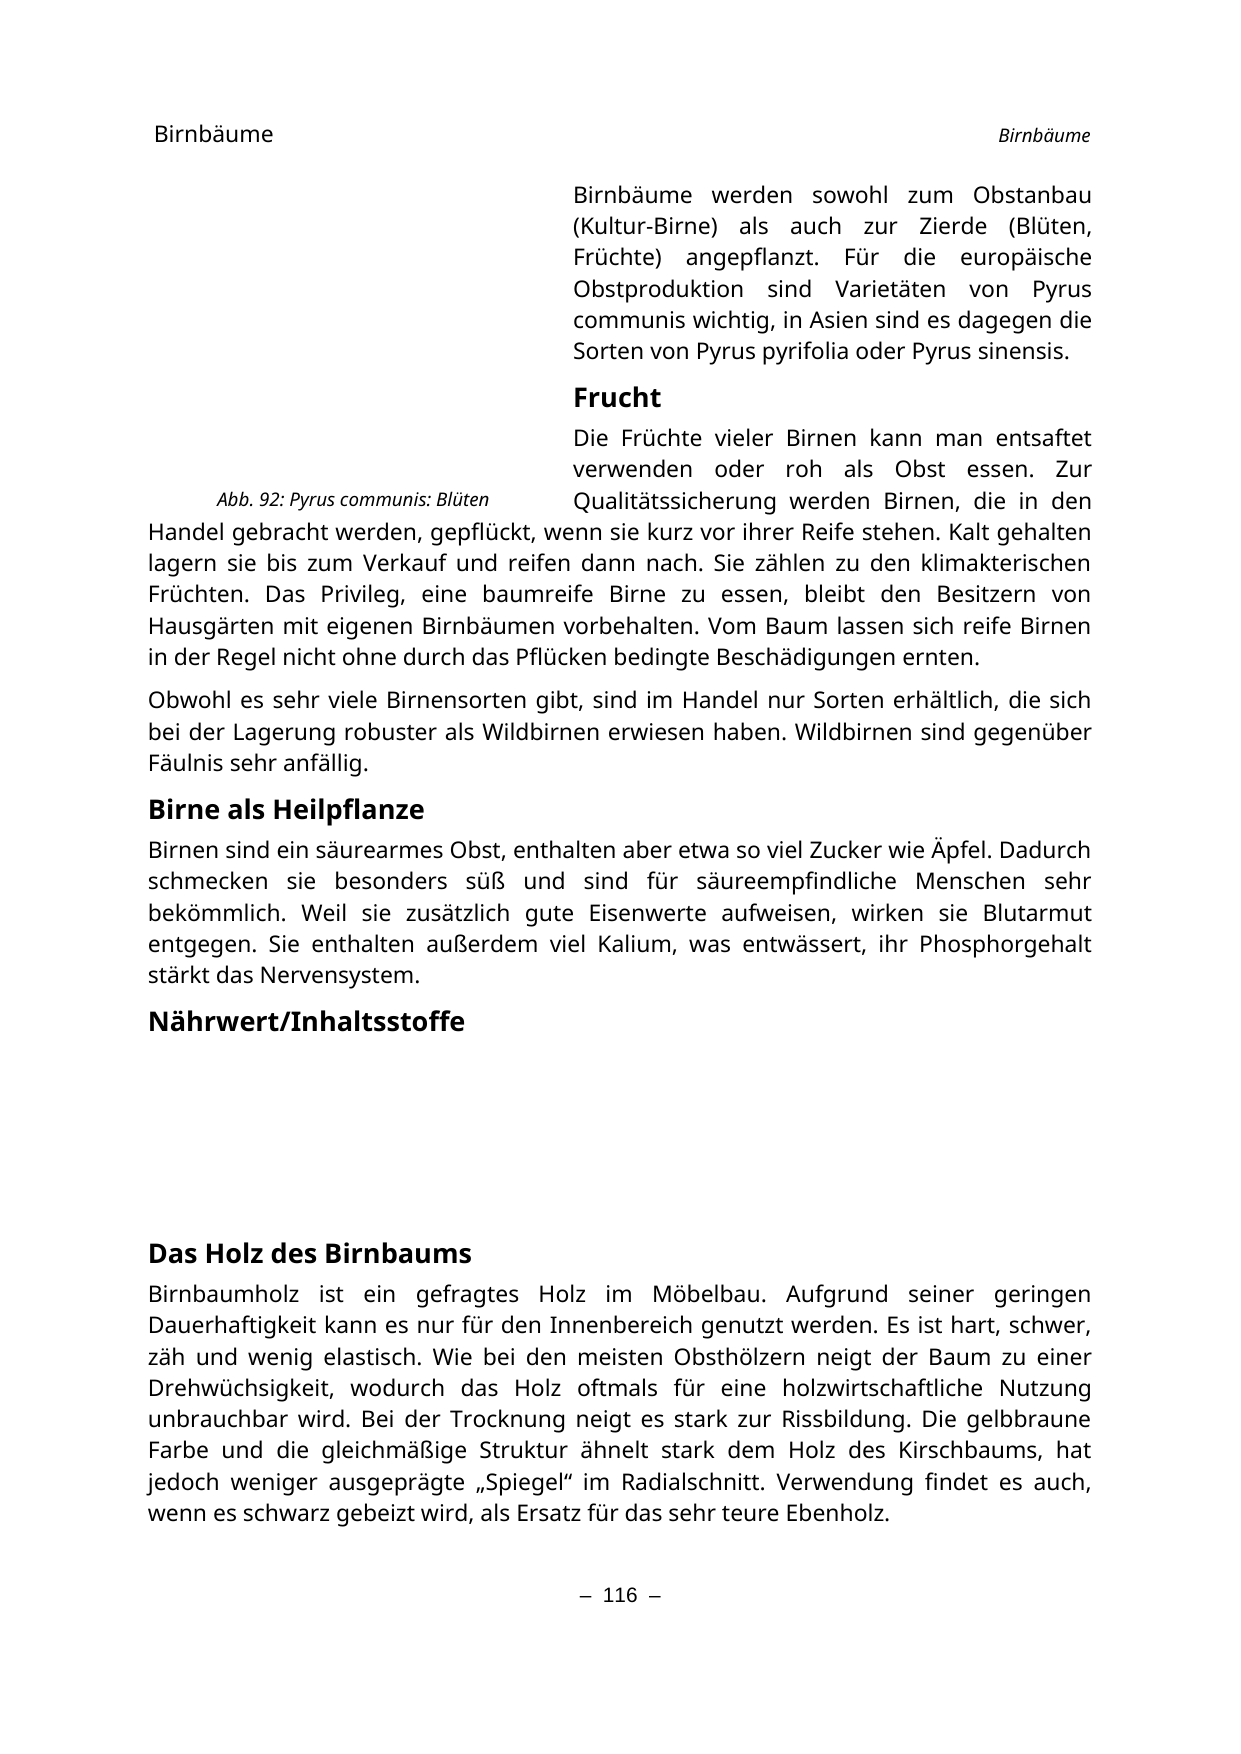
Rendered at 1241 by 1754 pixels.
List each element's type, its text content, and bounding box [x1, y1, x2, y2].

subtitle Das Holz des Birnbaums [148, 1235, 1093, 1272]
subtitle Birne als Heilpflanze [148, 791, 1093, 827]
text Birnen sind ein säurearmes Obst, enthalten aber etwa so viel Zucker wie Äpfel. Dadurch schmecken sie besonders süß und sind für säureempfindliche Menschen sehr bekömmlich. Weil sie zusätzlich gute Eisenwerte aufweisen, wirken sie Blutarmut entgegen. Sie enthalten außerdem viel Kalium, was entwässert, ihr Phosphorgehalt stärkt das Nervensystem. [148, 834, 1093, 990]
text Birnbäume werden sowohl zum Obstanbau (Kultur-Birne) als auch zur Zierde (Blüten, Früchte) angepflanzt. Für die europäische Obstproduktion sind Varietäten von Pyrus communis wichtig, in Asien sind es dagegen die Sorten von Pyrus pyrifolia oder Pyrus sinensis. [561, 179, 1093, 366]
text Die Früchte vieler Birnen kann man entsaftet verwenden oder roh als Obst essen. Zur Qualitätssicherung werden Birnen, die in den Handel gebracht werden, gepflückt, wenn sie kurz vor ihrer Reife stehen. Kalt gehalten lagern sie bis zum Verkauf und reifen dann nach. Sie zählen zu den klimakterischen Früchten. Das Privileg, eine baumreife Birne zu essen, bleibt den Besitzern von Hausgärten mit eigenen Birnbäumen vorbehalten. Vom Baum lassen sich reife Birnen in der Regel nicht ohne durch das Pflücken bedingte Beschädigungen ernten. [148, 422, 1093, 672]
text Obwohl es sehr viele Birnensorten gibt, sind im Handel nur Sorten erhältlich, die sich bei der Lagerung robuster als Wildbirnen erwiesen haben. Wildbirnen sind gegenüber Fäulnis sehr anfällig. [148, 684, 1093, 778]
subtitle Frucht [561, 379, 1093, 416]
subtitle Nährwert/Inhaltsstoffe [148, 1003, 1093, 1039]
text Birnbaumholz ist ein gefragtes Holz im Möbelbau. Aufgrund seiner geringen Dauerhaftigkeit kann es nur für den Innenbereich genutzt werden. Es ist hart, schwer, zäh und wenig elastisch. Wie bei den meisten Obsthölzern neigt der Baum zu einer Drehwüchsigkeit, wodurch das Holz oftmals für eine holzwirtschaftliche Nutzung unbrauchbar wird. Bei der Trocknung neigt es stark zur Rissbildung. Die gelbbraune Farbe und die gleichmäßige Struktur ähnelt stark dem Holz des Kirschbaums, hat jedoch weniger ausgeprägte „Spiegel“ im Radialschnitt. Verwendung findet es auch, wenn es schwarz gebeizt wird, als Ersatz für das sehr teure Ebenholz. [148, 1278, 1093, 1528]
text Abb. 92: Pyrus communis: Blüten [148, 179, 561, 511]
